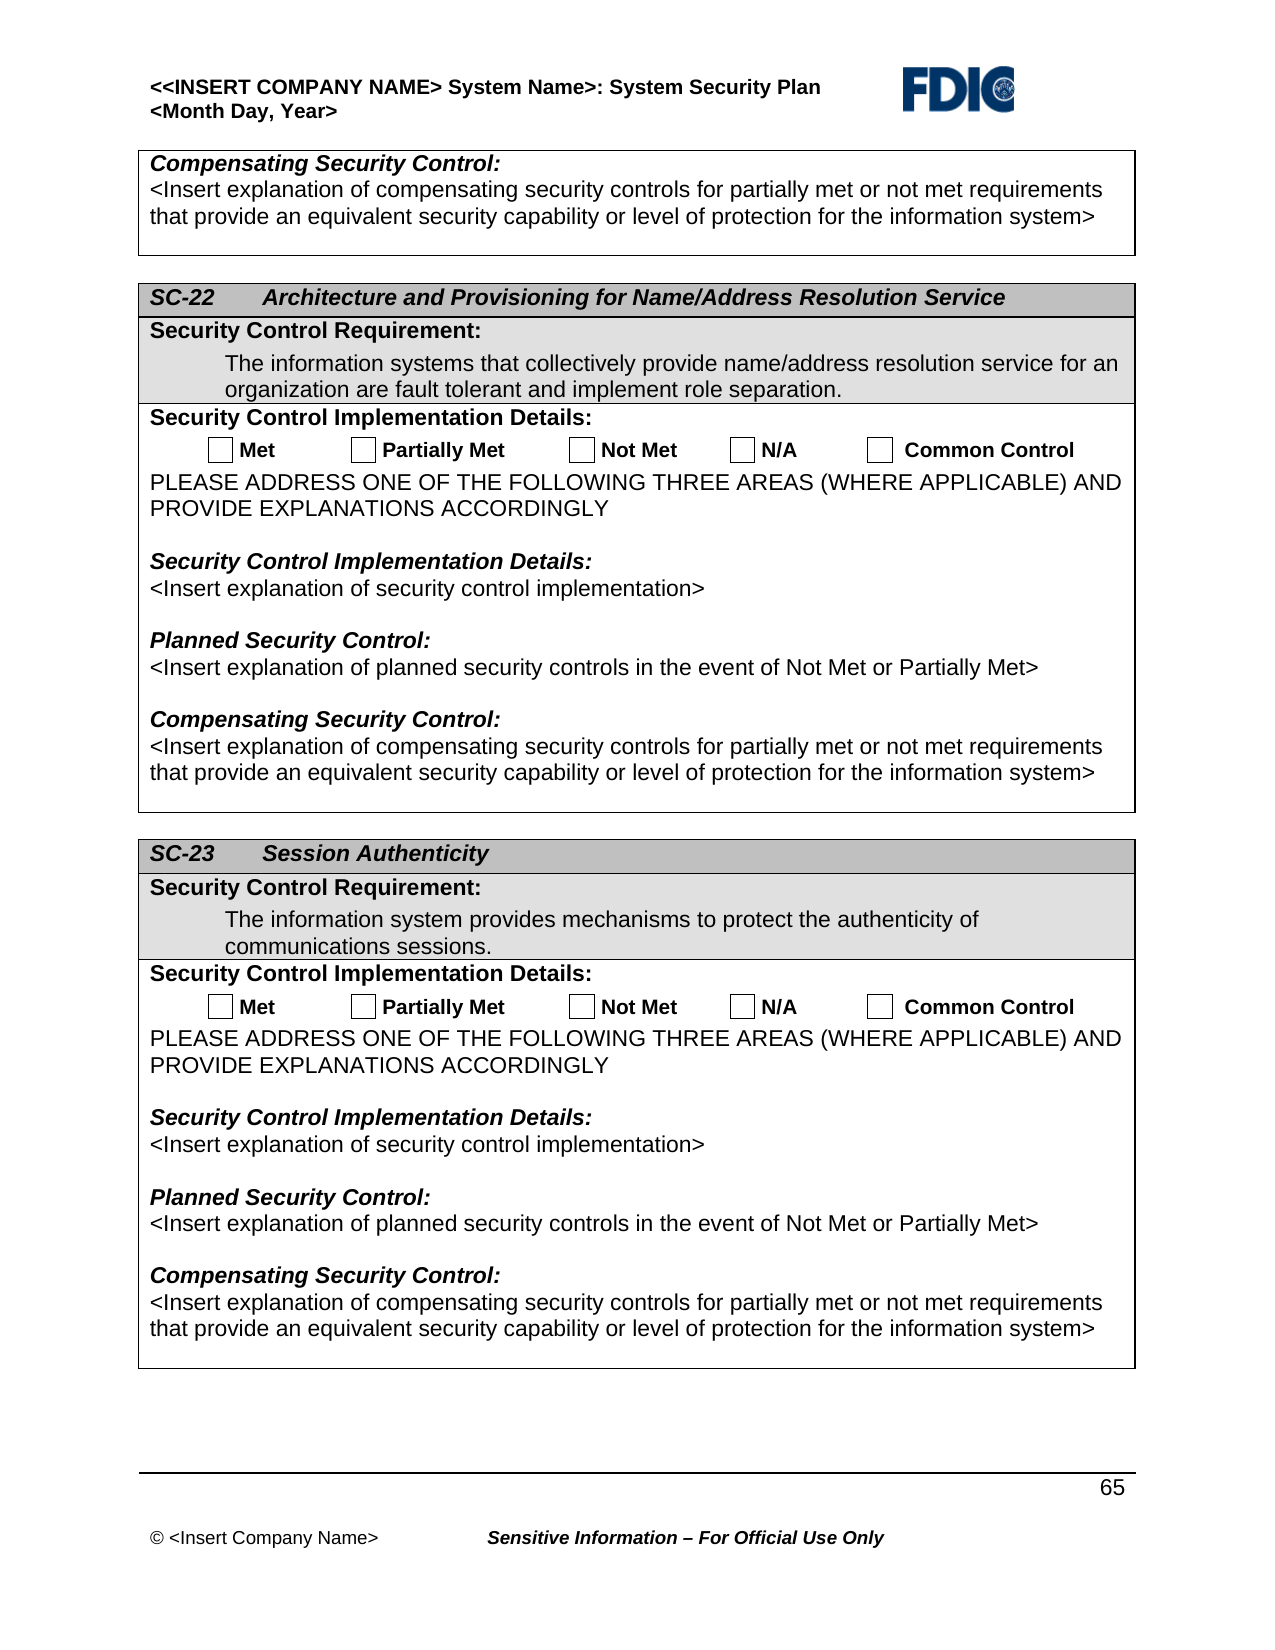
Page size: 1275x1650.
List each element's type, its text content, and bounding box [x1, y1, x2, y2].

picture [899, 60, 1021, 120]
table_cell SC-22 Architecture and Provisioning for Name/Address Resolution Service [139, 284, 1134, 316]
table_cell PLEASE ADDRESS ONE OF THE FOLLOWING THREE AREAS (WHERE APPLICABLE) AND PROVIDE EXPLANATIONS ACCORDINGLY Security Control Implementation Details: <Insert explanation of security control implementation> Planned Security Control: <Insert explanation of planned security controls in the event of Not Met or Partially Met> Compensating Security Control: <Insert explanation of compensating security controls for partially met or not met requirements that provide an equivalent security capability or level of protection for the information system> [139, 469, 1134, 812]
table_cell Compensating Security Control: <Insert explanation of compensating security controls for partially met or not met requirements that provide an equivalent security capability or level of protection for the information system> [139, 151, 1134, 255]
table_cell The information systems that collectively provide name/address resolution service for an organization are fault tolerant and implement role separation. [139, 350, 1134, 403]
table_cell PLEASE ADDRESS ONE OF THE FOLLOWING THREE AREAS (WHERE APPLICABLE) AND PROVIDE EXPLANATIONS ACCORDINGLY Security Control Implementation Details: <Insert explanation of security control implementation> Planned Security Control: <Insert explanation of planned security controls in the event of Not Met or Partially Met> Compensating Security Control: <Insert explanation of compensating security controls for partially met or not met requirements that provide an equivalent security capability or level of protection for the information system> [139, 1025, 1134, 1368]
table_cell Security Control Requirement: [139, 874, 1134, 906]
table_cell SC-23 Session Authenticity [139, 840, 1134, 873]
table_cell The information system provides mechanisms to protect the authenticity of communications sessions. [139, 906, 1134, 959]
table_cell Security Control Implementation Details: Met Partially Met Not Met N/A Common Control [139, 404, 1134, 469]
table_cell Security Control Implementation Details: Met Partially Met Not Met N/A Common Control [139, 960, 1134, 1025]
table_cell [138, 813, 1135, 839]
table_cell [138, 256, 1135, 283]
table_cell Security Control Requirement: [139, 318, 1134, 350]
